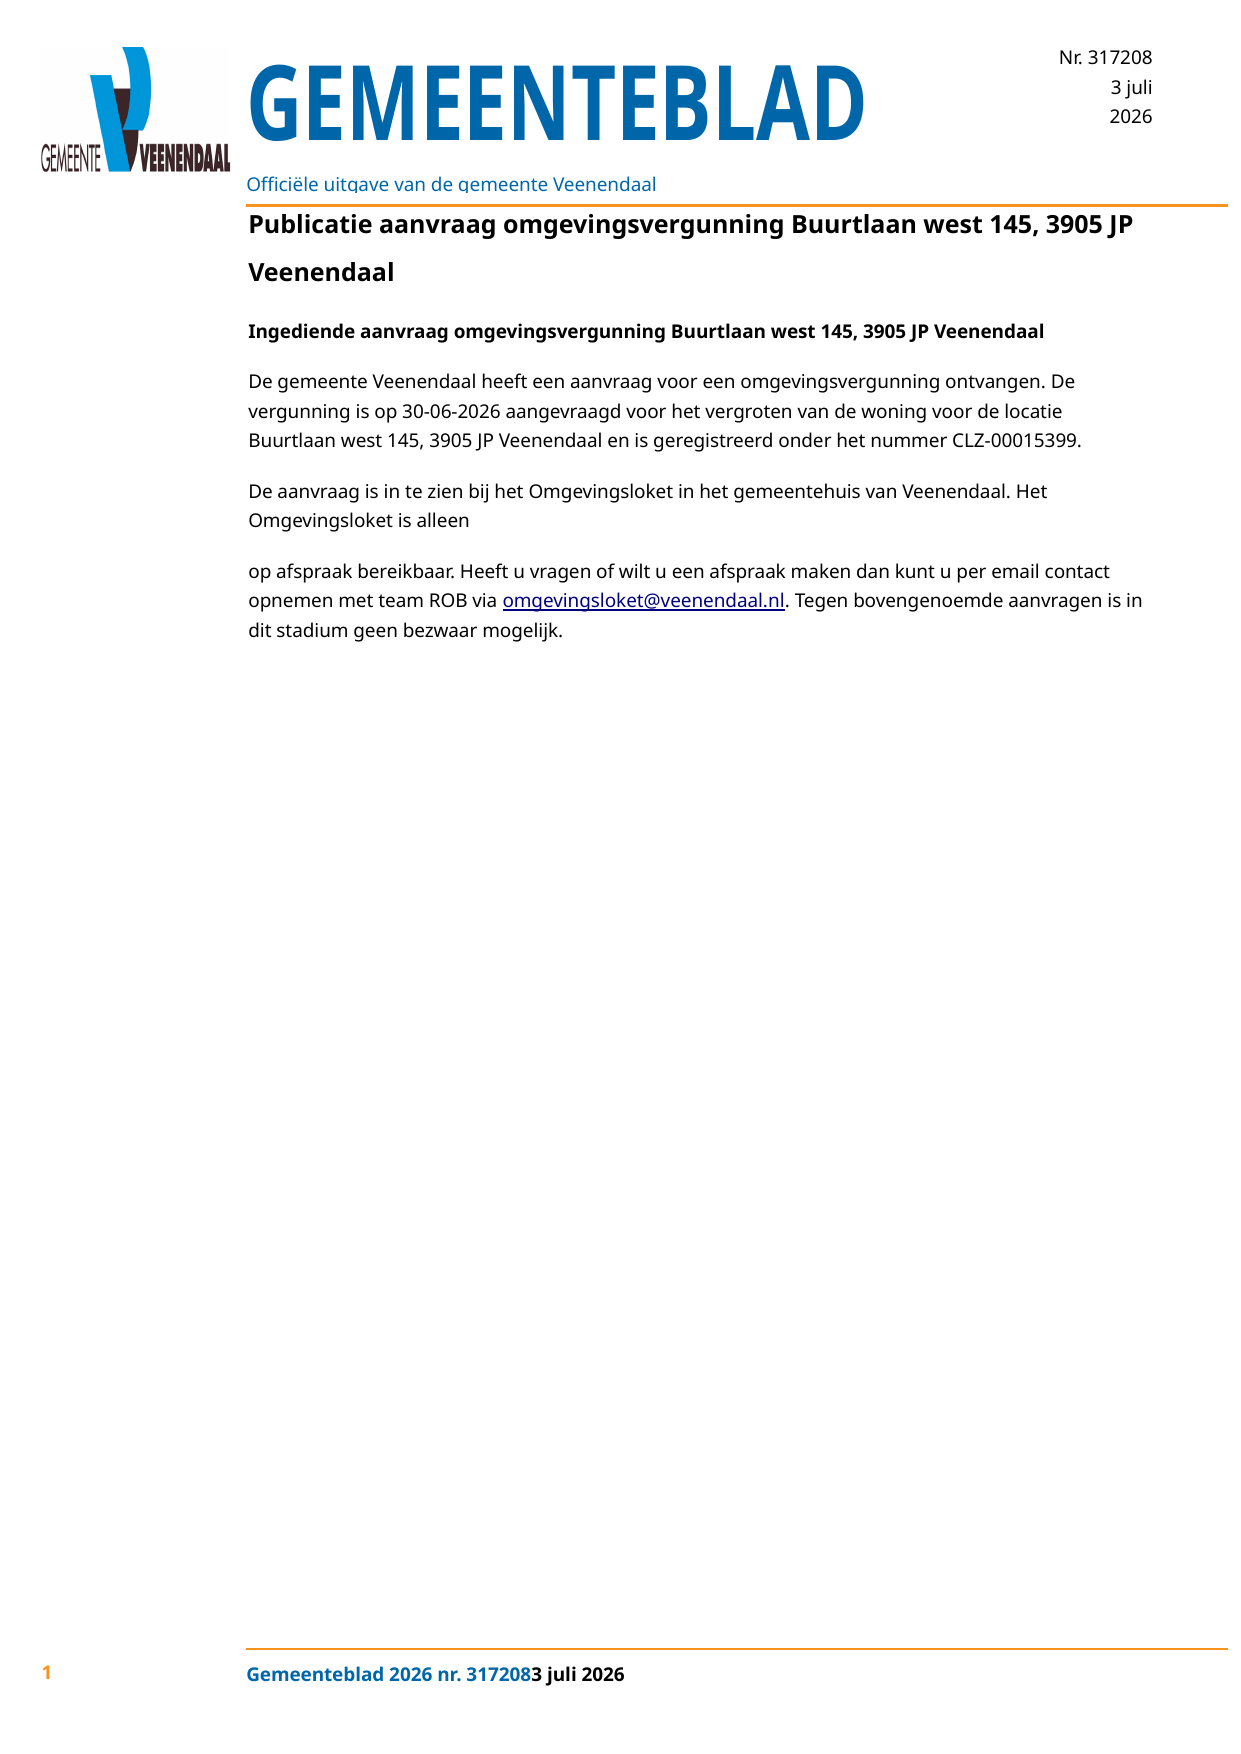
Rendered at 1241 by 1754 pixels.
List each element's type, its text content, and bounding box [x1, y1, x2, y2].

picture [123, 47, 231, 172]
text De aanvraag is in te zien bij het Omgevingsloket in het gemeentehuis van Veenendaal. Het Omgevingsloket is alleen [248, 478, 1152, 533]
text De gemeente Veenendaal heeft een aanvraag voor een omgevingsvergunning ontvangen. De vergunning is op 30-06-2026 aangevraagd voor het vergroten van de woning voor de locatie Buurtlaan west 145, 3905 JP Veenendaal en is geregistreerd onder het nummer CLZ-00015399. [248, 368, 1152, 453]
text op afspraak bereikbaar. Heeft u vragen of wilt u een afspraak maken dan kunt u per email contact opnemen met team ROB via omgevingsloket@veenendaal.nl. Tegen bovengenoemde aanvragen is in dit stadium geen bezwaar mogelijk. [248, 558, 1152, 643]
picture [41, 47, 130, 172]
text Ingediende aanvraag omgevingsvergunning Buurtlaan west 145, 3905 JP Veenendaal [248, 318, 1152, 344]
text Publicatie aanvraag omgevingsvergunning Buurtlaan west 145, 3905 JP Veenendaal [248, 207, 1152, 288]
